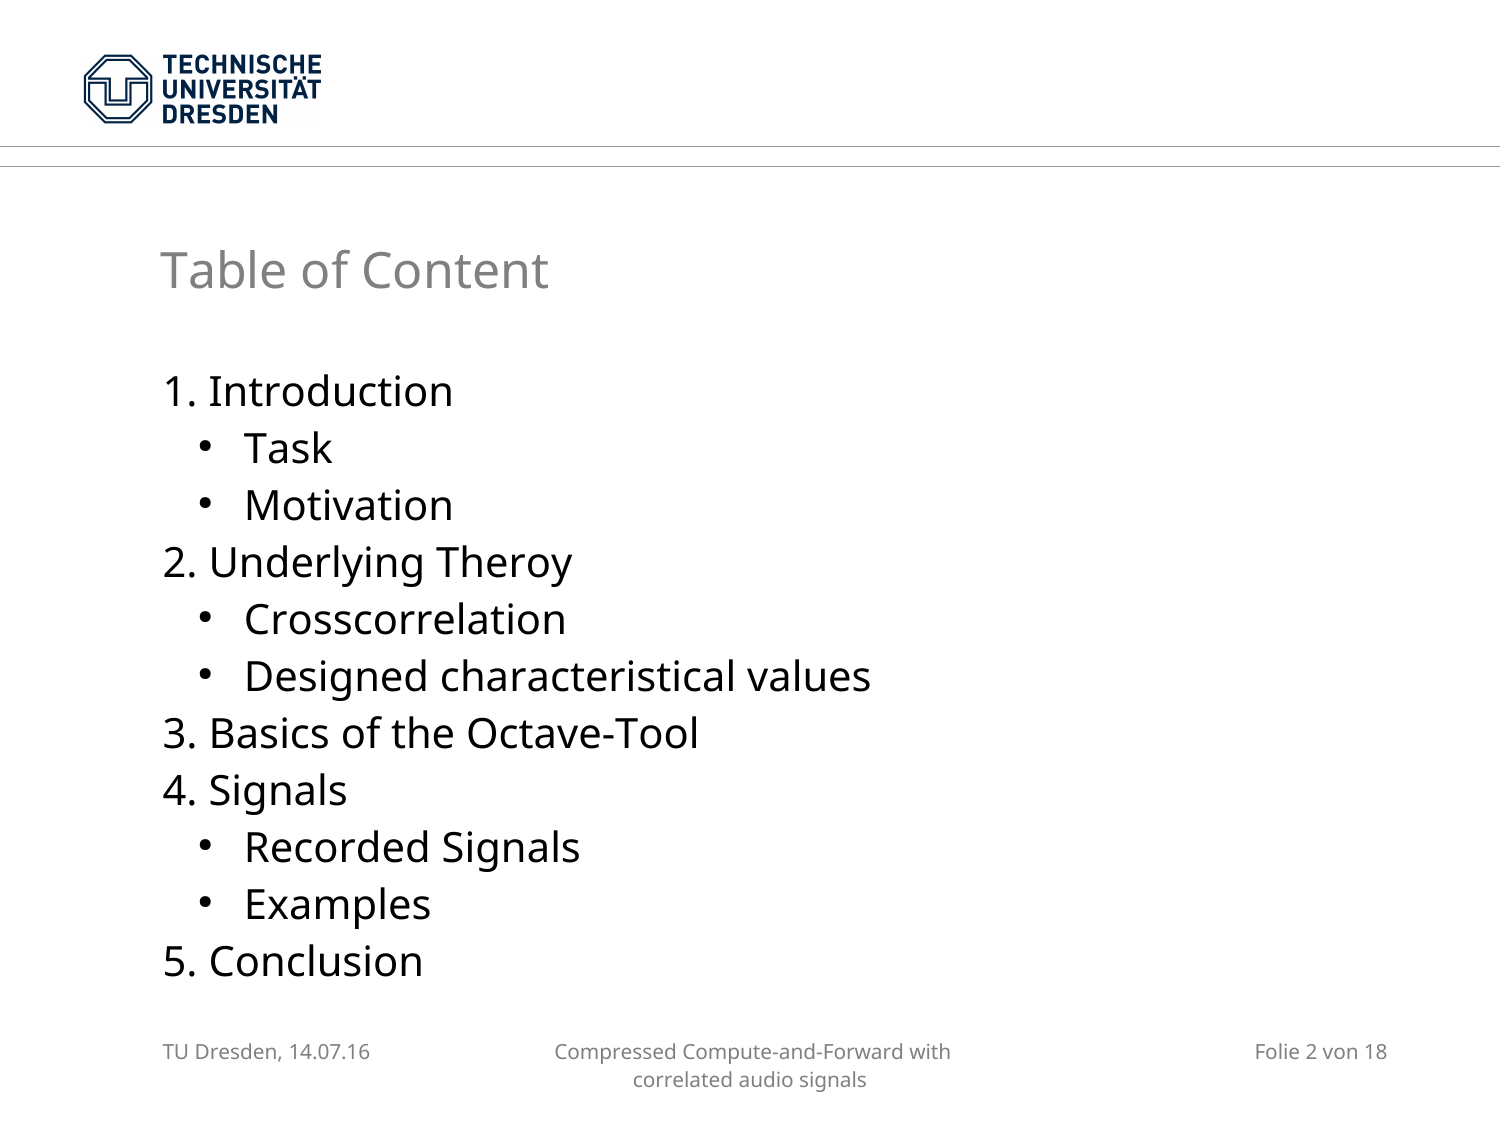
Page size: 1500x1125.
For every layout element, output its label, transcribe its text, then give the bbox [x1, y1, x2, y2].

picture [83, 54, 321, 124]
text_box Introduction Task Motivation Underlying Theroy Crosscorrelation Designed characteristical values Basics of the Octave-Tool Signals Recorded Signals Examples Conclusion [147, 354, 1093, 928]
title Table of Content [160, 230, 1392, 307]
